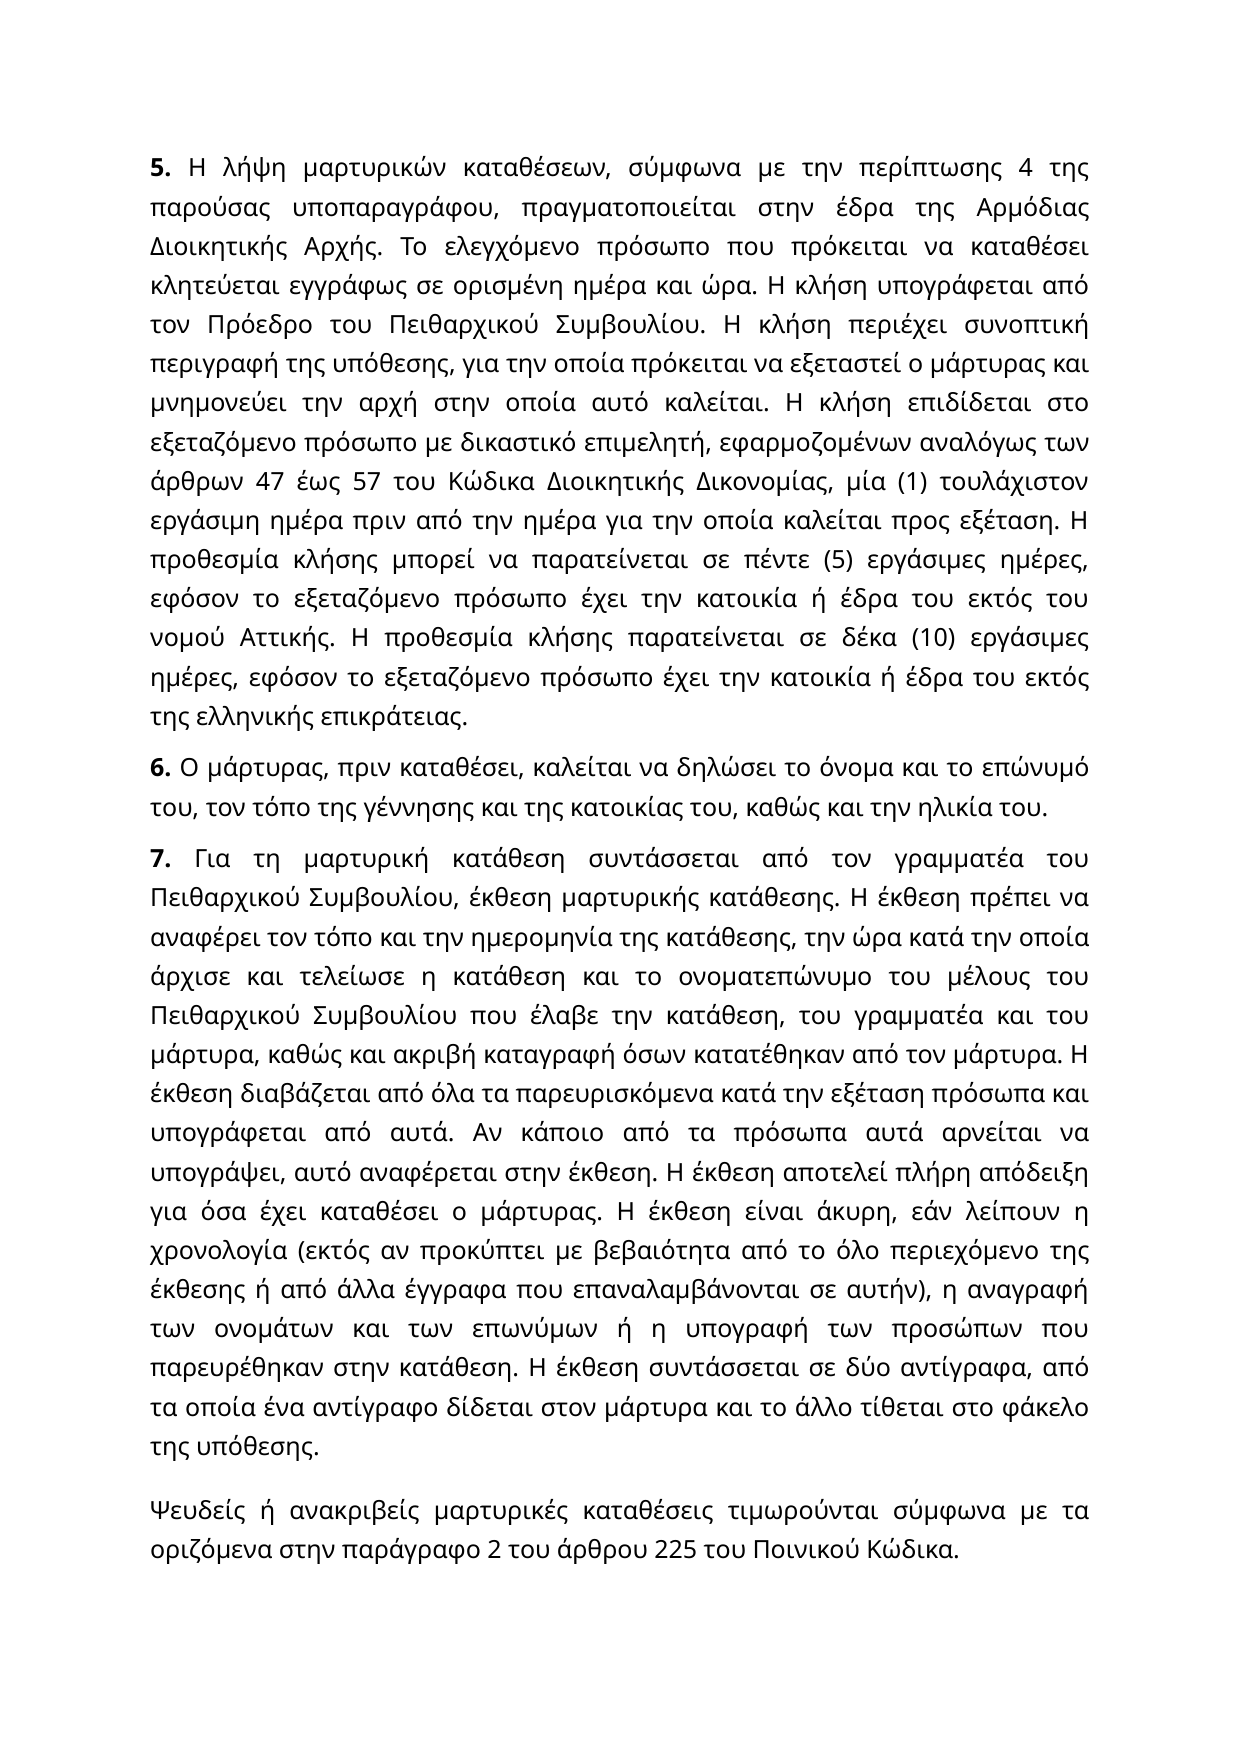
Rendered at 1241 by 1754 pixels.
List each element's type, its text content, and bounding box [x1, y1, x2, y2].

text 6. Ο μάρτυρας, πριν καταθέσει, καλείται να δηλώσει το όνομα και το επώνυμό του, τον τόπο της γέννησης και της κατοικίας του, καθώς και την ηλικία του. [150, 750, 1090, 823]
text Ψευδείς ή ανακριβείς μαρτυρικές καταθέσεις τιμωρούνται σύμφωνα με τα οριζόμενα στην παράγραφο 2 του άρθρου 225 του Ποινικού Κώδικα. [150, 1492, 1090, 1566]
text 5. Η λήψη μαρτυρικών καταθέσεων, σύμφωνα με την περίπτωσης 4 της παρούσας υποπαραγράφου, πραγματοποιείται στην έδρα της Αρμόδιας Διοικητικής Αρχής. Το ελεγχόμενο πρόσωπο που πρόκειται να καταθέσει κλητεύεται εγγράφως σε ορισμένη ημέρα και ώρα. Η κλήση υπογράφεται από τον Πρόεδρο του Πειθαρχικού Συμβουλίου. Η κλήση περιέχει συνοπτική περιγραφή της υπόθεσης, για την οποία πρόκειται να εξεταστεί ο μάρτυρας και μνημονεύει την αρχή στην οποία αυτό καλείται. Η κλήση επιδίδεται στο εξεταζόμενο πρόσωπο με δι­καστικό επιμελητή, εφαρμοζομένων αναλόγως των άρθρων 47 έως 57 του Κώδικα Διοικητικής Δικονομίας, μία (1) τουλάχιστον εργάσιμη ημέρα πριν από την ημέρα για την οποία καλείται προς εξέταση. Η προθεσμία κλήσης μπορεί να παρατείνεται σε πέντε (5) εργάσιμες ημέρες, εφόσον το εξεταζόμενο πρόσωπο έχει την κατοικία ή έδρα του εκτός του νομού Αττικής. Η προθεσμία κλήσης παρατείνεται σε δέκα (10) εργάσιμες ημέρες, εφόσον το εξεταζόμενο πρόσωπο έχει την κατοικία ή έδρα του εκτός της ελληνικής επικράτειας. [150, 150, 1090, 732]
text 7. Για τη μαρτυρική κατάθεση συντάσσεται από τον γραμματέα του Πειθαρχικού Συμβουλίου, έκθεση μαρτυρικής κατάθεσης. Η έκθεση πρέπει να αναφέρει τον τόπο και την ημερομηνία της κατάθεσης, την ώρα κατά την οποία άρχισε και τελείωσε η κατάθεση και το ονοματεπώνυμο του μέλους του Πειθαρχικού Συμβουλίου που έλαβε την κατάθεση, του γραμματέα και του μάρτυρα, καθώς και ακριβή καταγραφή όσων κατατέθηκαν από τον μάρτυρα. Η έκθεση διαβάζεται από όλα τα παρευρισκόμενα κατά την εξέταση πρόσωπα και υπογράφεται από αυτά. Αν κάποιο από τα πρόσωπα αυτά αρνείται να υπογράψει, αυτό αναφέρεται στην έκθεση. Η έκθεση αποτελεί πλήρη απόδειξη για όσα έχει καταθέσει ο μάρτυρας. Η έκθεση είναι άκυρη, εάν λείπουν η χρονολογία (εκτός αν προκύπτει με βεβαιότητα από το όλο περιεχόμενο της έκθεσης ή από άλλα έγγραφα που επαναλαμβάνονται σε αυτήν), η αναγραφή των ονομάτων και των επωνύμων ή η υπογραφή των προσώπων που παρευρέθηκαν στην κατάθεση. Η έκθεση συντάσσεται σε δύο αντίγραφα, από τα οποία ένα αντίγραφο δίδεται στον μάρτυρα και το άλλο τίθεται στο φάκελο της υπόθεσης. [150, 841, 1090, 1462]
